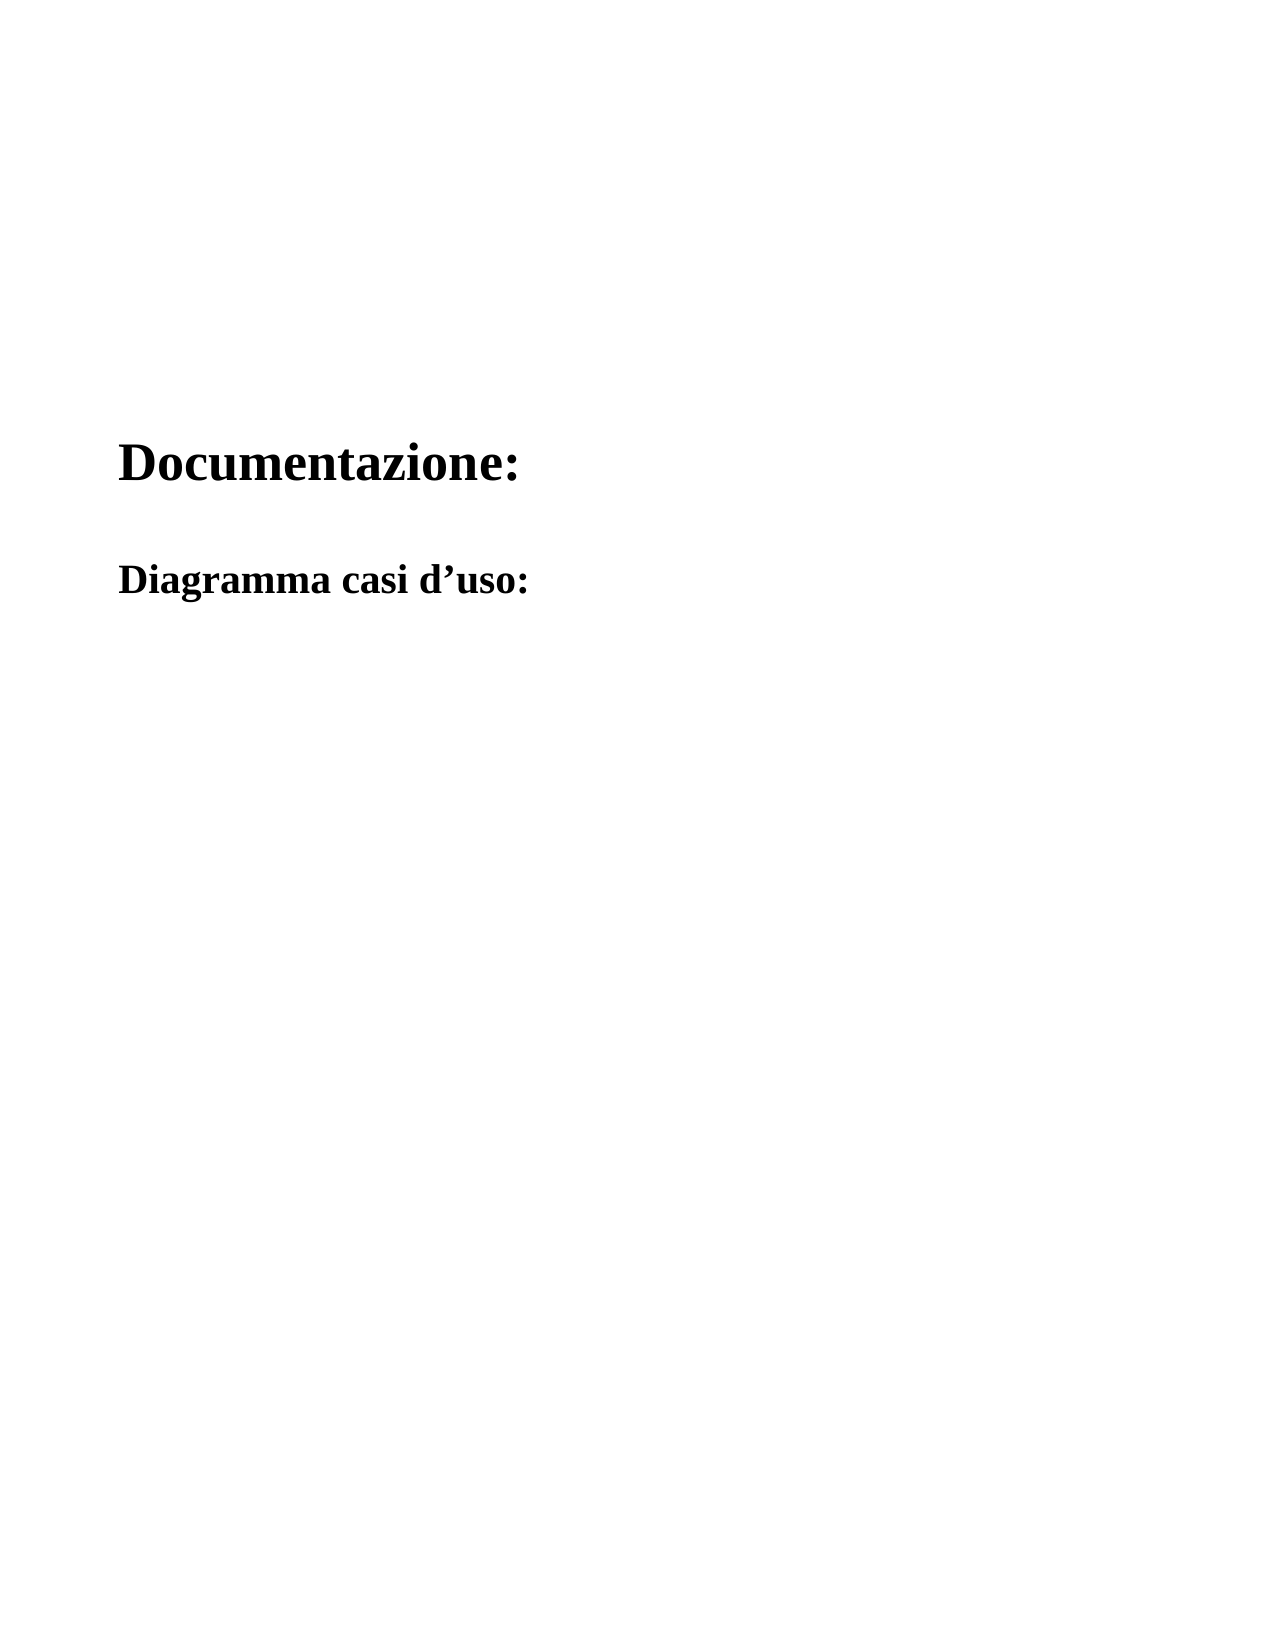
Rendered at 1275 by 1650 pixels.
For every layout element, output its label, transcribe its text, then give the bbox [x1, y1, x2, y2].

text Diagramma casi d’uso: [118, 554, 1157, 602]
text Documentazione: [118, 429, 1157, 492]
